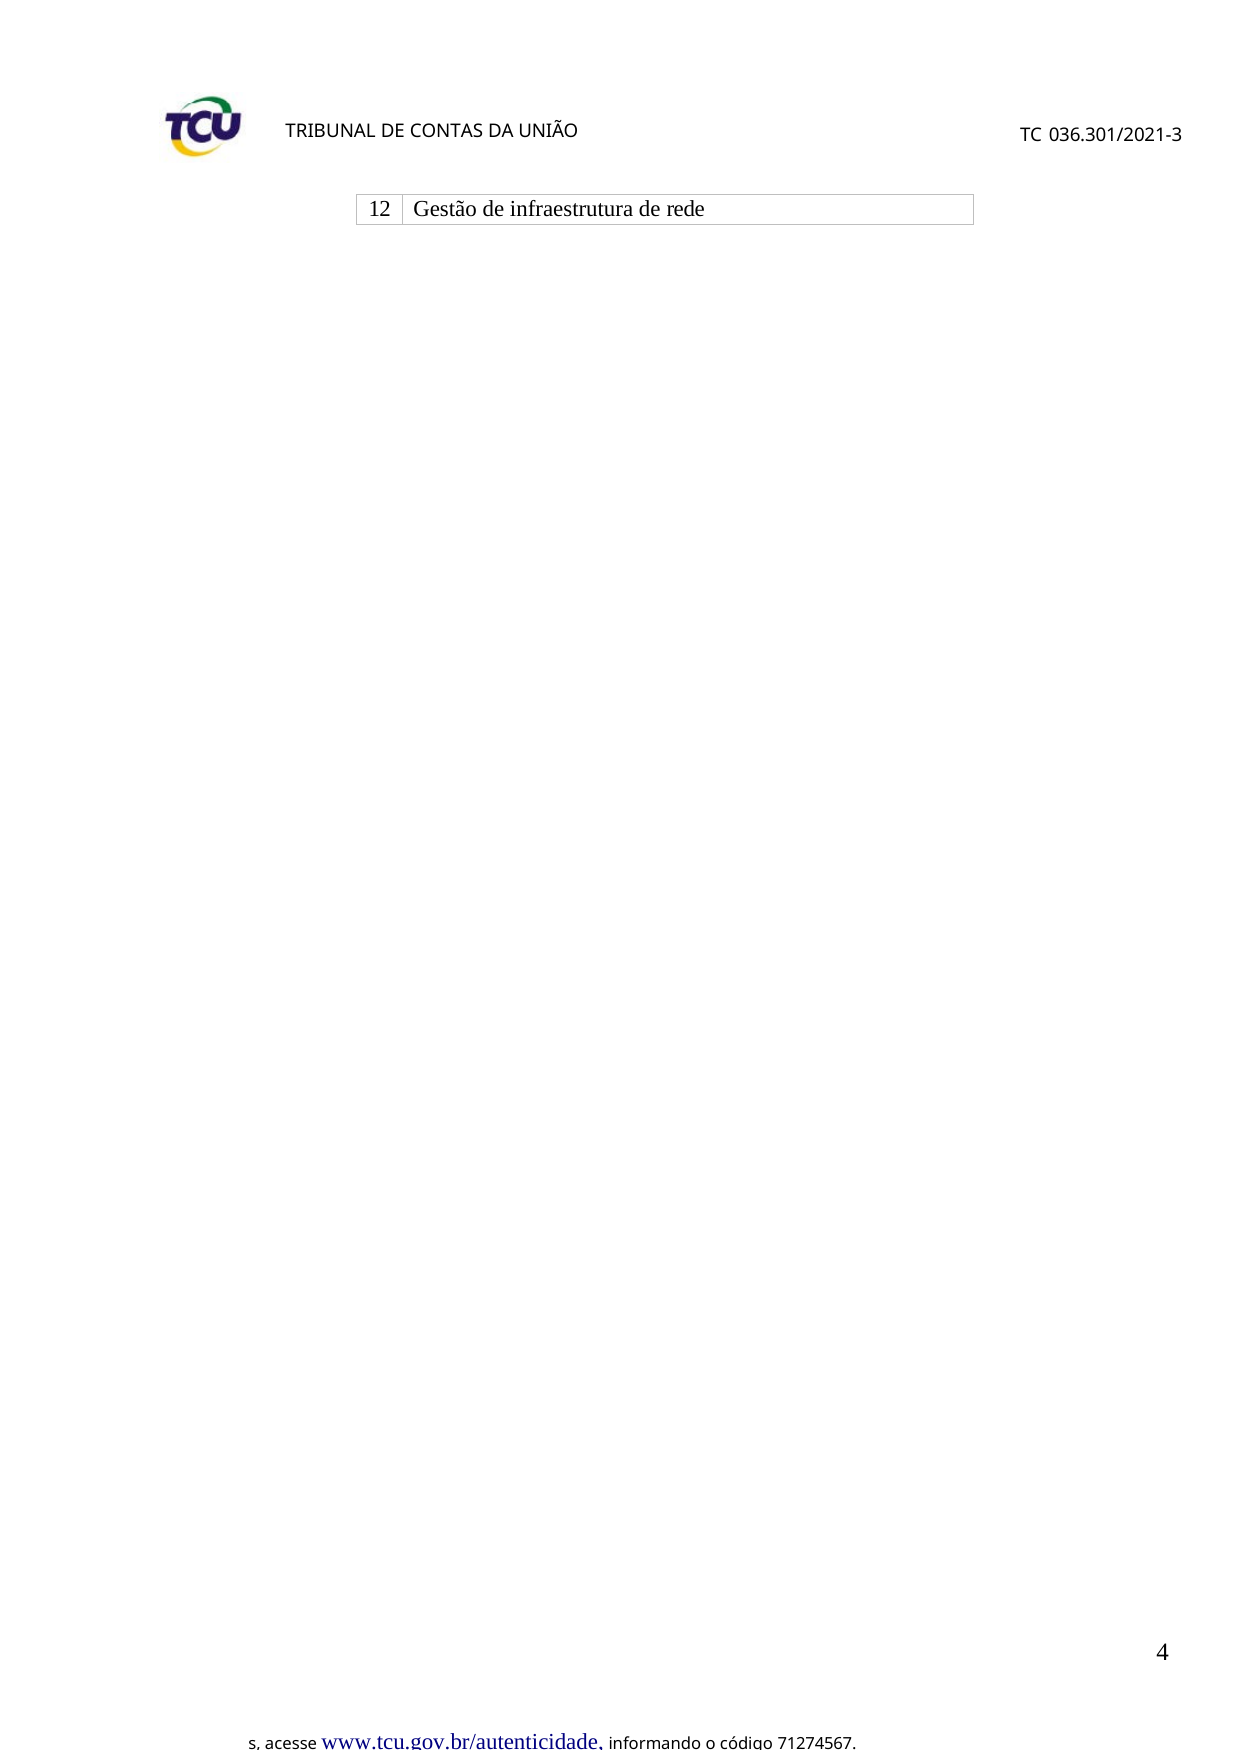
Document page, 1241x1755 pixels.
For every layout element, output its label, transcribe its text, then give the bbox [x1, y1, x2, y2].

table_cell Gestão de infraestrutura de rede [403, 195, 973, 223]
table_cell 12 [357, 195, 402, 223]
